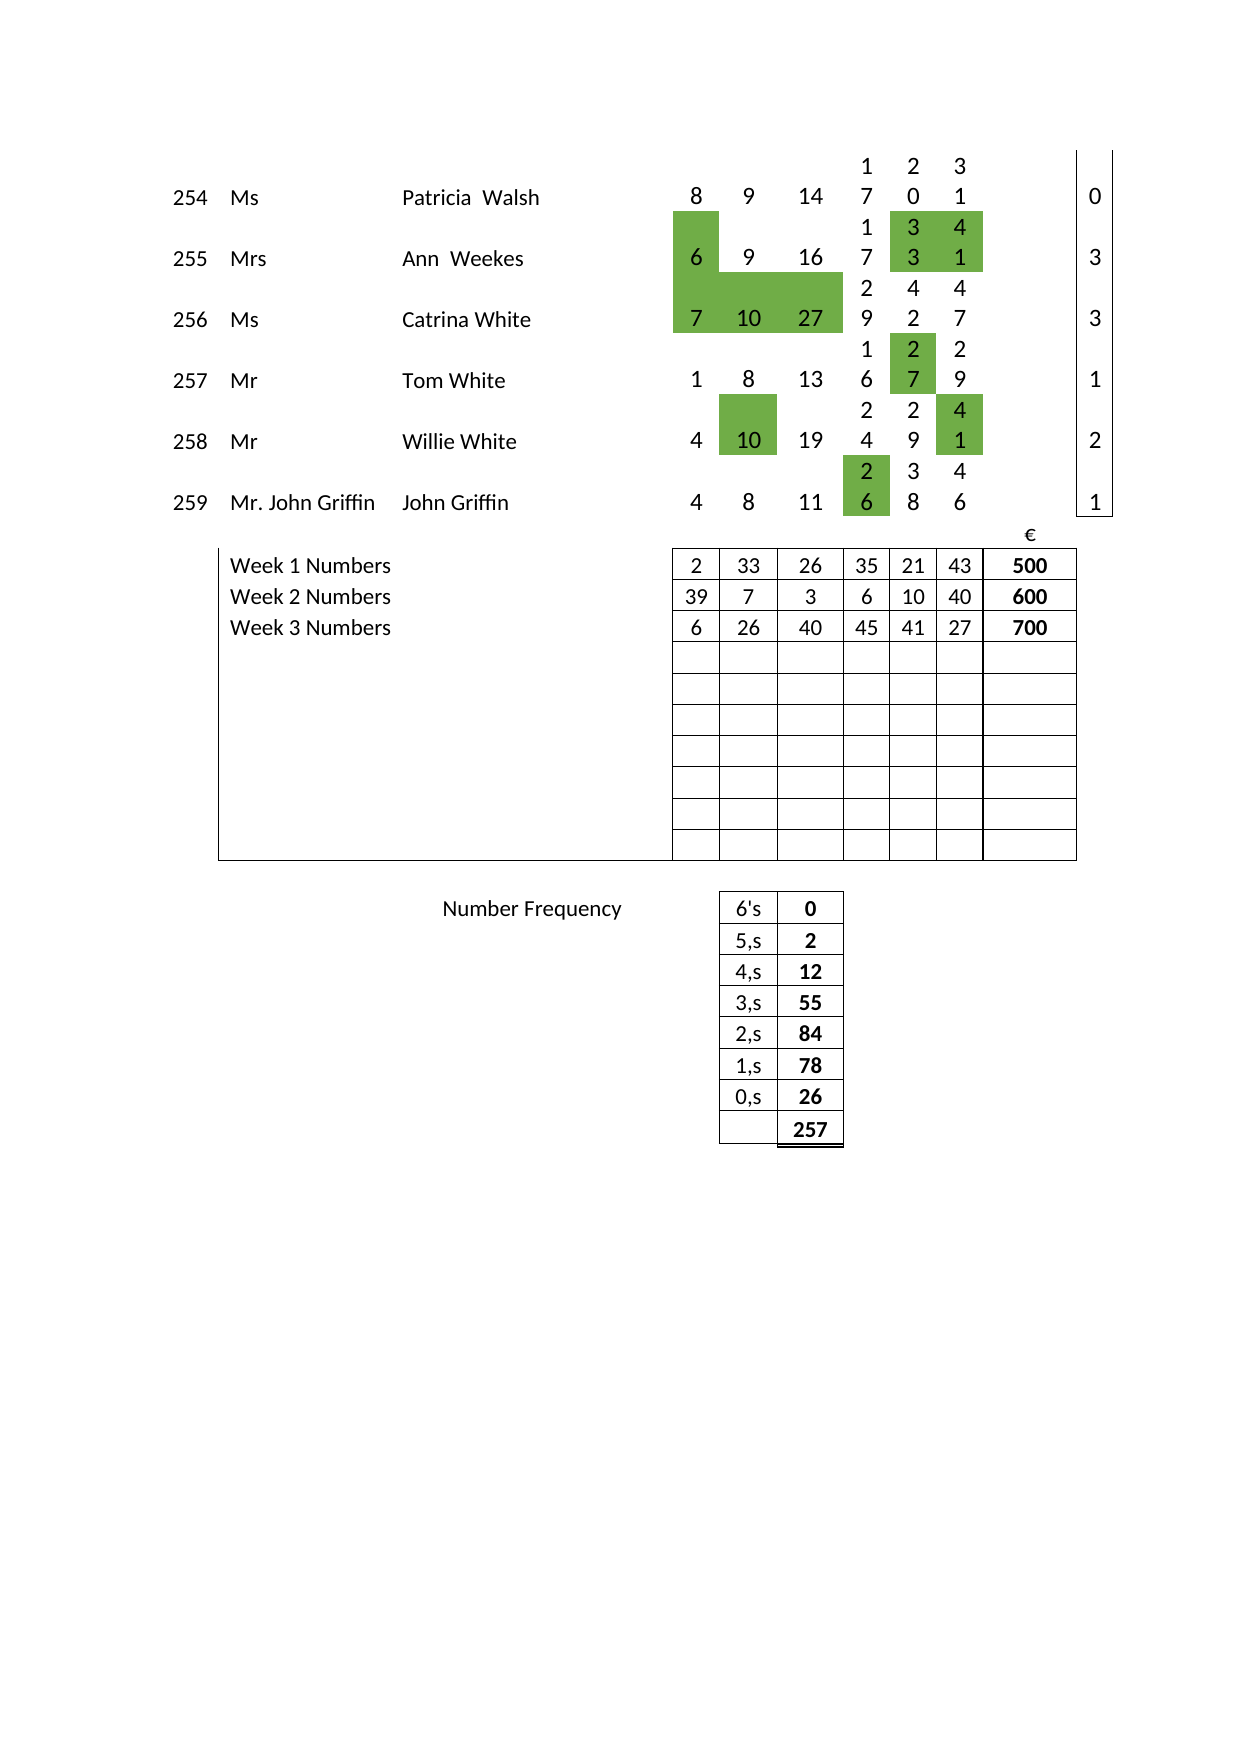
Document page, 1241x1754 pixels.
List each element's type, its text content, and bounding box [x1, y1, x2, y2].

table_cell [673, 736, 719, 766]
table_cell [983, 272, 1076, 333]
table_cell [844, 799, 889, 829]
table_cell [391, 1048, 673, 1079]
table_cell [983, 211, 1076, 272]
table_cell [890, 861, 936, 891]
table_cell [673, 1048, 719, 1079]
table_cell 26 [720, 611, 777, 641]
table_cell 6 [673, 611, 719, 641]
table_cell 500 [984, 549, 1076, 579]
table_cell [984, 799, 1076, 829]
table_cell [219, 1016, 391, 1047]
table_cell 33 [890, 211, 936, 272]
table_cell [673, 674, 719, 704]
table_cell [936, 985, 983, 1016]
table_cell [936, 1048, 983, 1079]
table_cell 2 [1077, 394, 1112, 455]
table_cell [219, 798, 391, 829]
table_cell [1077, 579, 1113, 610]
table_cell 257 [160, 333, 219, 394]
table_cell [219, 1110, 391, 1143]
table_cell 7 [720, 580, 777, 610]
table_cell 17 [843, 211, 890, 272]
table_cell 41 [890, 611, 936, 641]
table_cell [160, 1110, 219, 1143]
table_cell 10 [719, 272, 777, 333]
table_cell [160, 1048, 219, 1079]
table_cell [673, 516, 719, 547]
table_cell [890, 736, 936, 766]
table_cell [983, 455, 1076, 516]
table_cell 600 [984, 580, 1076, 610]
table_cell [720, 799, 777, 829]
table_cell [844, 1110, 890, 1143]
table_cell [936, 954, 983, 985]
table_cell [984, 736, 1076, 766]
table_cell [890, 923, 936, 954]
table_cell 1 [1077, 455, 1112, 516]
table_cell [843, 516, 890, 547]
table_cell [890, 985, 936, 1016]
table_cell 16 [843, 333, 890, 394]
table_cell [843, 861, 890, 891]
table_cell [844, 767, 889, 797]
table_cell [1077, 798, 1113, 829]
table_cell [890, 1110, 936, 1143]
table_cell 27 [777, 272, 843, 333]
table_cell [719, 516, 777, 547]
table_cell [219, 829, 391, 860]
table_cell 8 [719, 333, 777, 394]
table_cell [720, 736, 777, 766]
table_cell 41 [936, 394, 983, 455]
table_cell Week 2 Numbers [219, 579, 672, 610]
table_cell [936, 891, 983, 922]
table_cell [219, 704, 391, 735]
table_cell [937, 799, 982, 829]
table_cell [160, 610, 218, 641]
table_cell 3 [1077, 272, 1112, 333]
table_cell [937, 830, 982, 860]
table_cell [983, 923, 1077, 954]
table_cell [160, 860, 219, 891]
table_cell [890, 891, 936, 922]
table_cell [720, 1111, 777, 1143]
table_cell [391, 923, 673, 954]
table_cell [936, 516, 983, 547]
table_cell Catrina White [391, 272, 673, 333]
table_cell [160, 735, 218, 766]
table_cell [983, 985, 1077, 1016]
table_cell [1077, 923, 1113, 954]
table_cell [673, 1079, 719, 1110]
table_cell [844, 923, 890, 954]
table_cell [673, 767, 719, 797]
table_cell 78 [778, 1049, 843, 1079]
table_cell 19 [777, 394, 843, 455]
table_cell [720, 642, 777, 672]
table_cell 258 [160, 394, 219, 455]
table_cell 24 [843, 394, 890, 455]
table_cell [160, 798, 218, 829]
table_cell [673, 861, 719, 891]
table_cell 45 [844, 611, 889, 641]
table_cell [391, 704, 672, 735]
table_cell [1077, 673, 1113, 704]
table_cell [844, 1016, 890, 1047]
table_cell [160, 891, 219, 922]
table_cell [160, 579, 218, 610]
table_cell [673, 705, 719, 735]
table_cell [778, 642, 843, 672]
table_cell [983, 333, 1076, 394]
table_cell [937, 705, 982, 735]
table_cell 17 [843, 150, 890, 211]
table_cell [777, 516, 843, 547]
table_cell Ms [219, 272, 391, 333]
table_cell [391, 861, 673, 891]
table_cell [673, 1110, 719, 1143]
table_cell [844, 985, 890, 1016]
table_cell 29 [890, 394, 936, 455]
table_cell [1077, 766, 1113, 797]
table_cell [219, 641, 391, 672]
table_cell [160, 641, 218, 672]
table_cell 27 [890, 333, 936, 394]
table_cell 46 [936, 455, 983, 516]
table_cell 259 [160, 455, 219, 516]
table_cell [391, 641, 672, 672]
table_cell [391, 1079, 673, 1110]
table_cell 84 [778, 1017, 843, 1047]
table_cell 11 [777, 455, 843, 516]
table_cell [160, 704, 218, 735]
table_cell 14 [777, 150, 843, 211]
table_cell 4 [673, 394, 719, 455]
table_cell [1077, 954, 1113, 985]
table_cell [983, 1110, 1077, 1143]
table_cell 27 [937, 611, 982, 641]
table_cell [984, 642, 1076, 672]
table_cell 20 [890, 150, 936, 211]
table_cell [890, 1016, 936, 1047]
table_cell [778, 674, 843, 704]
table_cell [391, 985, 673, 1016]
table_cell [219, 954, 391, 985]
table_cell [1077, 891, 1113, 922]
table_cell 0,s [720, 1080, 777, 1110]
table_cell 6 [844, 580, 889, 610]
table_cell [936, 861, 983, 891]
table_cell 2,s [720, 1017, 777, 1047]
table_cell [1077, 860, 1113, 891]
table_cell [890, 516, 936, 547]
table_cell [720, 705, 777, 735]
table_cell 40 [937, 580, 982, 610]
table_cell [844, 674, 889, 704]
table_cell [391, 1016, 673, 1047]
table_cell 7 [673, 272, 719, 333]
table_cell 2 [673, 549, 719, 579]
table_cell [778, 705, 843, 735]
table_cell [673, 830, 719, 860]
table_cell 256 [160, 272, 219, 333]
table_cell [1077, 610, 1113, 641]
table_cell [844, 705, 889, 735]
table_cell [778, 799, 843, 829]
table_cell [984, 705, 1076, 735]
table_cell [391, 829, 672, 860]
table_cell [160, 548, 218, 579]
table_cell [983, 1016, 1077, 1047]
table_cell [844, 736, 889, 766]
table_cell 1,s [720, 1049, 777, 1079]
table_cell 26 [778, 549, 843, 579]
table_cell [719, 861, 777, 891]
table_cell [219, 1079, 391, 1110]
table_cell 9 [719, 211, 777, 272]
table_cell Mr [219, 394, 391, 455]
table_cell [890, 705, 936, 735]
table_cell 43 [937, 549, 982, 579]
table_cell € [983, 516, 1077, 547]
table_cell 0 [778, 892, 843, 922]
table_cell [778, 767, 843, 797]
table_cell [844, 1048, 890, 1079]
table_cell [890, 954, 936, 985]
table_cell 255 [160, 211, 219, 272]
table_cell 55 [778, 986, 843, 1016]
table_cell 3 [778, 580, 843, 610]
table_cell [219, 891, 391, 922]
table_cell [673, 954, 719, 985]
table_cell [391, 766, 672, 797]
table_cell [890, 674, 936, 704]
table_cell [160, 673, 218, 704]
table_cell [673, 799, 719, 829]
table_cell [844, 1079, 890, 1110]
table_cell [844, 830, 889, 860]
table_cell [1077, 704, 1113, 735]
table_cell Mrs [219, 211, 391, 272]
table_cell [720, 767, 777, 797]
table_cell [219, 766, 391, 797]
table_cell 29 [843, 272, 890, 333]
table_cell [1077, 1079, 1113, 1110]
table_cell [983, 1079, 1077, 1110]
table_cell 39 [673, 580, 719, 610]
table_cell [673, 923, 719, 954]
table_cell 257 [778, 1111, 843, 1143]
table_cell 8 [673, 150, 719, 211]
table_cell [1077, 1048, 1113, 1079]
table_cell Ann Weekes [391, 211, 673, 272]
table_cell [160, 954, 219, 985]
table_cell [1077, 641, 1113, 672]
table_cell 26 [843, 455, 890, 516]
table_cell [1077, 1110, 1113, 1143]
table_cell 33 [720, 549, 777, 579]
table_cell [984, 674, 1076, 704]
table_cell [983, 1048, 1077, 1079]
table_cell 31 [936, 150, 983, 211]
table_cell [890, 1079, 936, 1110]
table_cell [219, 735, 391, 766]
table_cell Ms [219, 150, 391, 211]
table_cell 21 [890, 549, 936, 579]
table_cell 3 [1077, 211, 1112, 272]
table_cell [890, 642, 936, 672]
table_cell [936, 1110, 983, 1143]
table_cell Mr [219, 333, 391, 394]
table_cell [777, 861, 843, 891]
table_cell [160, 985, 219, 1016]
table_cell [219, 516, 391, 547]
table_cell [1077, 548, 1113, 579]
table_cell 1 [673, 333, 719, 394]
table_cell [160, 1016, 219, 1047]
table_cell 4,s [720, 955, 777, 985]
table_cell Number Frequency [391, 891, 673, 922]
table_cell [1077, 517, 1113, 547]
table_cell 41 [936, 211, 983, 272]
table_cell 1 [1077, 333, 1112, 394]
table_cell 8 [719, 455, 777, 516]
table_cell 26 [778, 1080, 843, 1110]
table_cell 47 [936, 272, 983, 333]
table_cell [219, 923, 391, 954]
table_cell 6's [720, 892, 777, 922]
table_cell [983, 954, 1077, 985]
table_cell [219, 861, 391, 891]
table_cell [160, 766, 218, 797]
table_cell [1077, 829, 1113, 860]
table_cell [890, 799, 936, 829]
table_cell 29 [936, 333, 983, 394]
table_cell Patricia Walsh [391, 150, 673, 211]
table_cell [391, 1110, 673, 1143]
table_cell [219, 1048, 391, 1079]
table_cell [160, 1079, 219, 1110]
table_cell [778, 830, 843, 860]
table_cell 2 [778, 924, 843, 954]
table_cell [983, 861, 1077, 891]
table_cell [984, 767, 1076, 797]
table_cell 40 [778, 611, 843, 641]
table_cell [984, 830, 1076, 860]
table_cell [936, 1079, 983, 1110]
table_cell 700 [984, 611, 1076, 641]
table_cell [160, 516, 219, 547]
table_cell [844, 954, 890, 985]
table_cell [160, 829, 218, 860]
table_cell [844, 891, 890, 922]
table_cell [391, 516, 673, 547]
table_cell [391, 954, 673, 985]
table_cell [844, 642, 889, 672]
table_cell [983, 394, 1076, 455]
table_cell [937, 736, 982, 766]
table_cell 9 [719, 150, 777, 211]
table_cell [391, 735, 672, 766]
table_cell [936, 1016, 983, 1047]
table_cell 3,s [720, 986, 777, 1016]
table_cell [1077, 735, 1113, 766]
table_cell [219, 985, 391, 1016]
table_cell Willie White [391, 394, 673, 455]
table_cell [937, 767, 982, 797]
table_cell 16 [777, 211, 843, 272]
table_cell [983, 150, 1076, 211]
table_cell [720, 830, 777, 860]
table_cell [673, 985, 719, 1016]
table_cell [1077, 1016, 1113, 1047]
table_cell Week 1 Numbers [219, 548, 672, 579]
table_cell [936, 923, 983, 954]
table_cell 10 [719, 394, 777, 455]
table_cell [391, 673, 672, 704]
table_cell 10 [890, 580, 936, 610]
table_cell [673, 891, 719, 922]
table_cell Tom White [391, 333, 673, 394]
table_cell 5,s [720, 924, 777, 954]
table_cell [890, 767, 936, 797]
table_cell 42 [890, 272, 936, 333]
table_cell 12 [778, 955, 843, 985]
table_cell Mr. John Griffin [219, 455, 391, 516]
table_cell 254 [160, 150, 219, 211]
table_cell [890, 830, 936, 860]
table_cell [890, 1048, 936, 1079]
table_cell 6 [673, 211, 719, 272]
table_cell [219, 673, 391, 704]
table_cell [983, 891, 1077, 922]
table_cell [937, 642, 982, 672]
table_cell [391, 798, 672, 829]
table_cell 4 [673, 455, 719, 516]
table_cell [937, 674, 982, 704]
table_cell 38 [890, 455, 936, 516]
table_cell 13 [777, 333, 843, 394]
table_cell John Griffin [391, 455, 673, 516]
table_cell [673, 642, 719, 672]
table_cell Week 3 Numbers [219, 610, 672, 641]
table_cell 0 [1077, 150, 1112, 211]
table_cell [160, 923, 219, 954]
table_cell [1077, 985, 1113, 1016]
table_cell 35 [844, 549, 889, 579]
table_cell [778, 736, 843, 766]
table_cell [720, 674, 777, 704]
table_cell [673, 1016, 719, 1047]
